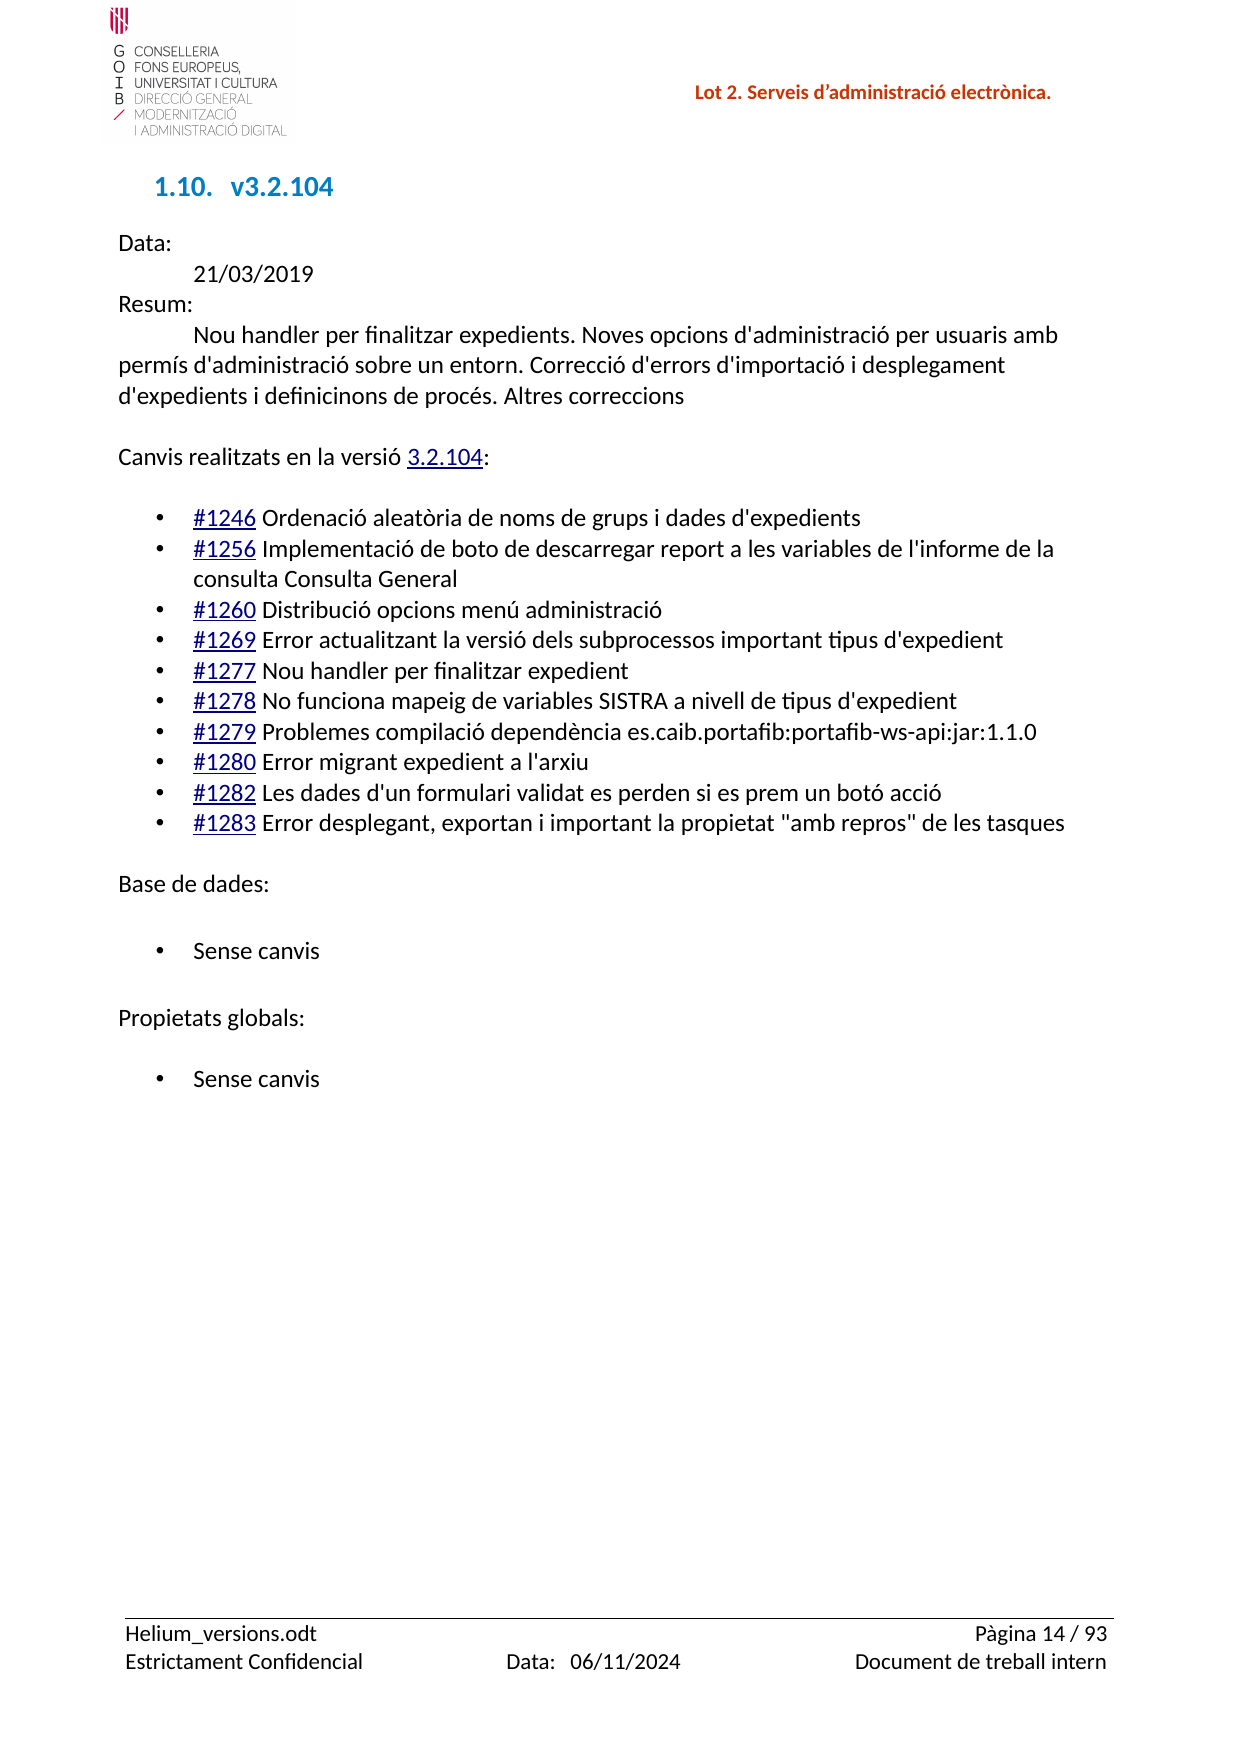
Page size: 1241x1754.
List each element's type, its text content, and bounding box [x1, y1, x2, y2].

list #1280 Error migrant expedient a l'arxiu [156, 746, 1122, 777]
list #1256 Implementació de boto de descarregar report a les variables de l'informe de la consulta Consulta General [156, 533, 1122, 594]
list #1283 Error desplegant, exportan i important la propietat "amb repros" de les tasques [156, 807, 1122, 838]
text Propietats globals: [118, 1002, 1122, 1033]
text Nou handler per finalitzar expedients. Noves opcions d'administració per usuaris amb permís d'administració sobre un entorn. Correcció d'errors d'importació i desplegament d'expedients i definicinons de procés. Altres correccions [118, 319, 1122, 411]
list #1279 Problemes compilació dependència es.caib.portafib:portafib-ws-api:jar:1.1.0 [156, 716, 1122, 746]
text Canvis realitzats en la versió 3.2.104: [118, 441, 1122, 472]
list #1278 No funciona mapeig de variables SISTRA a nivell de tipus d'expedient [156, 685, 1122, 716]
text Base de dades: [118, 868, 1122, 899]
list #1282 Les dades d'un formulari validat es perden si es prem un botó acció [156, 777, 1122, 807]
text Resum: [118, 289, 1122, 319]
list Sense canvis [156, 1063, 1122, 1094]
text Data: [118, 228, 1122, 258]
list #1246 Ordenació aleatòria de noms de grups i dades d'expedients [156, 502, 1122, 533]
list #1260 Distribució opcions menú administració [156, 594, 1122, 624]
list Sense canvis [156, 936, 1122, 966]
picture [100, 0, 297, 144]
subtitle v3.2.104 [153, 168, 1122, 204]
list #1277 Nou handler per finalitzar expedient [156, 655, 1122, 685]
text 21/03/2019 [118, 258, 1122, 289]
list #1269 Error actualitzant la versió dels subprocessos important tipus d'expedient [156, 624, 1122, 655]
